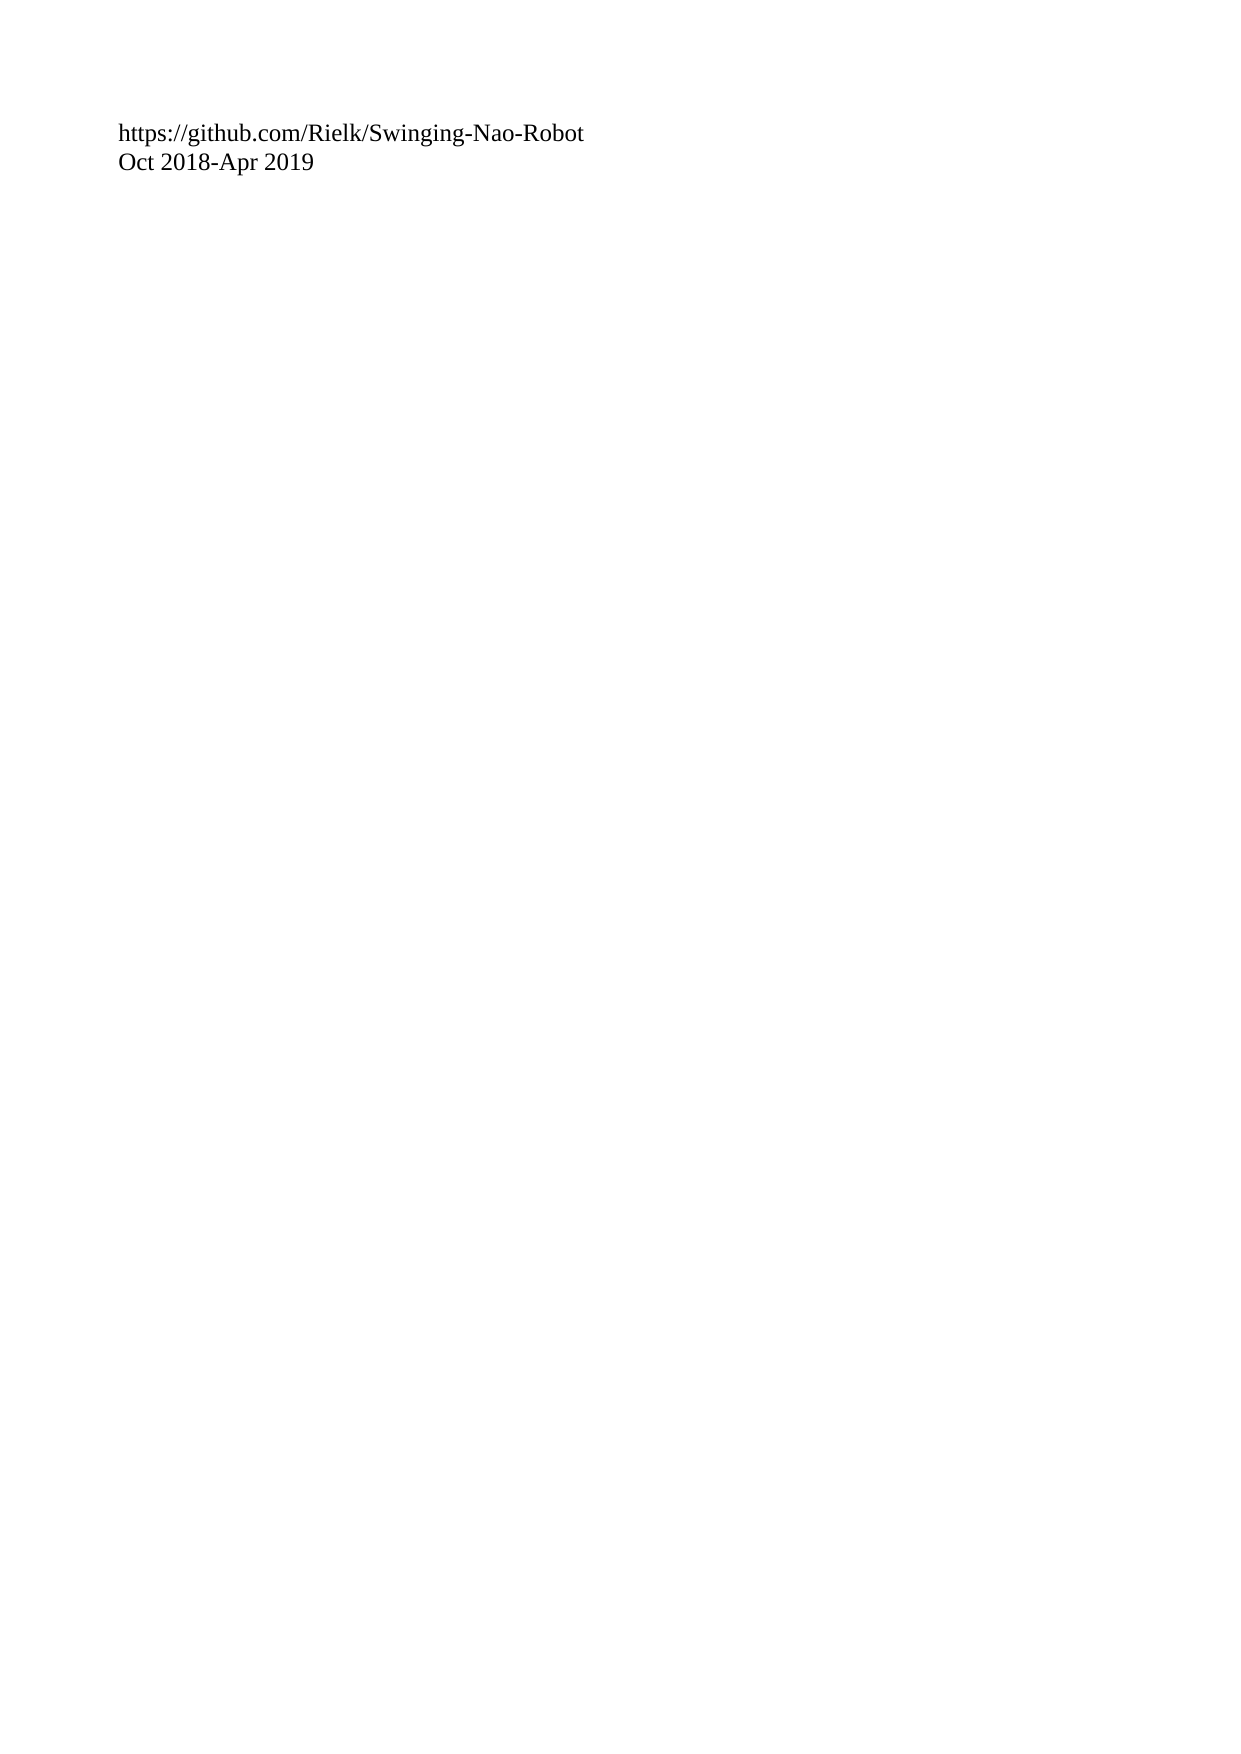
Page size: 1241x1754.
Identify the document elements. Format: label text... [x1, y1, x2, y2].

text https://github.com/Rielk/Swinging-Nao-Robot [118, 118, 1122, 147]
text Oct 2018-Apr 2019 [118, 147, 1122, 176]
